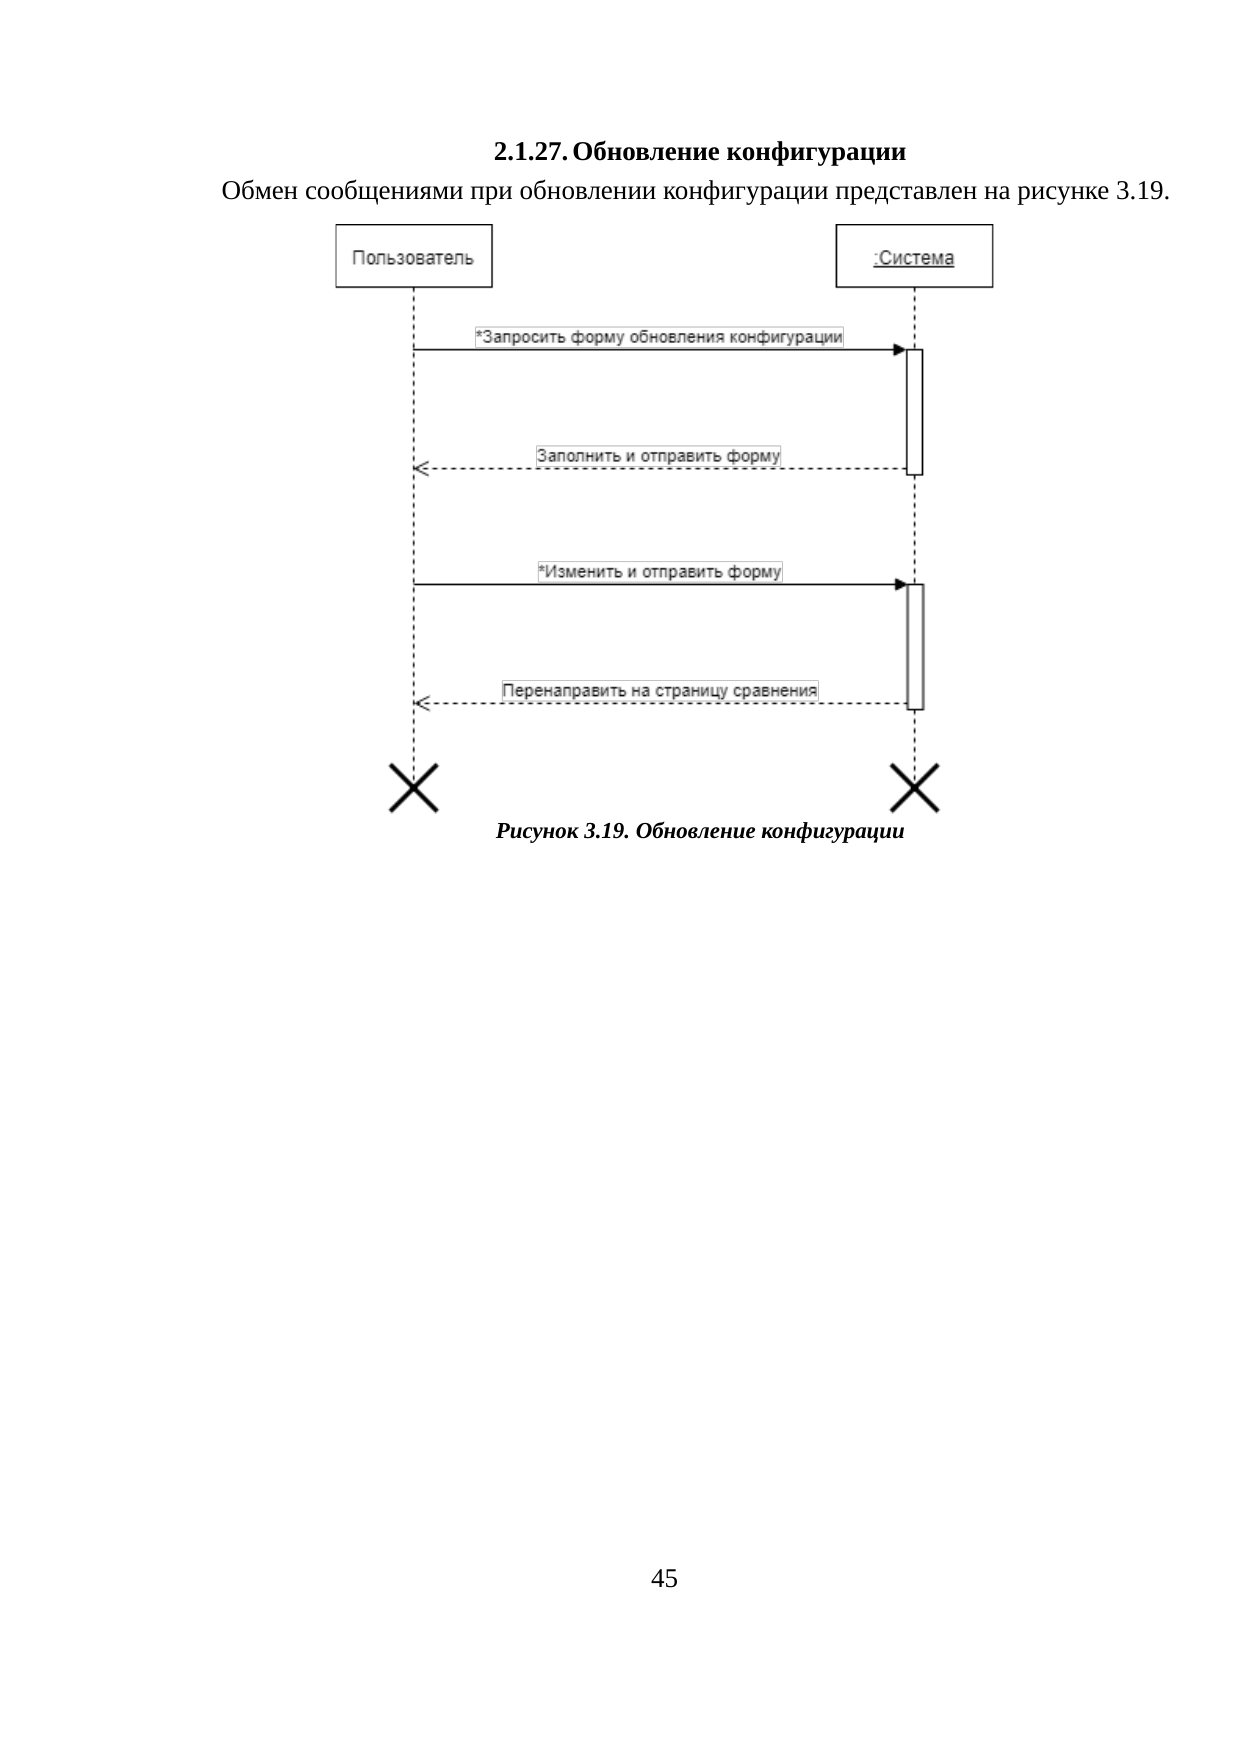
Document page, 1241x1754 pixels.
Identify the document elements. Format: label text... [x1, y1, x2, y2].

text Обмен сообщениями при обновлении конфигурации представлен на рисунке 3.19. [148, 174, 1181, 205]
text Рисунок 3.19. Обновление конфигурации [148, 814, 1181, 844]
subtitle Обновление конфигурации [213, 135, 1181, 166]
picture [335, 224, 994, 814]
